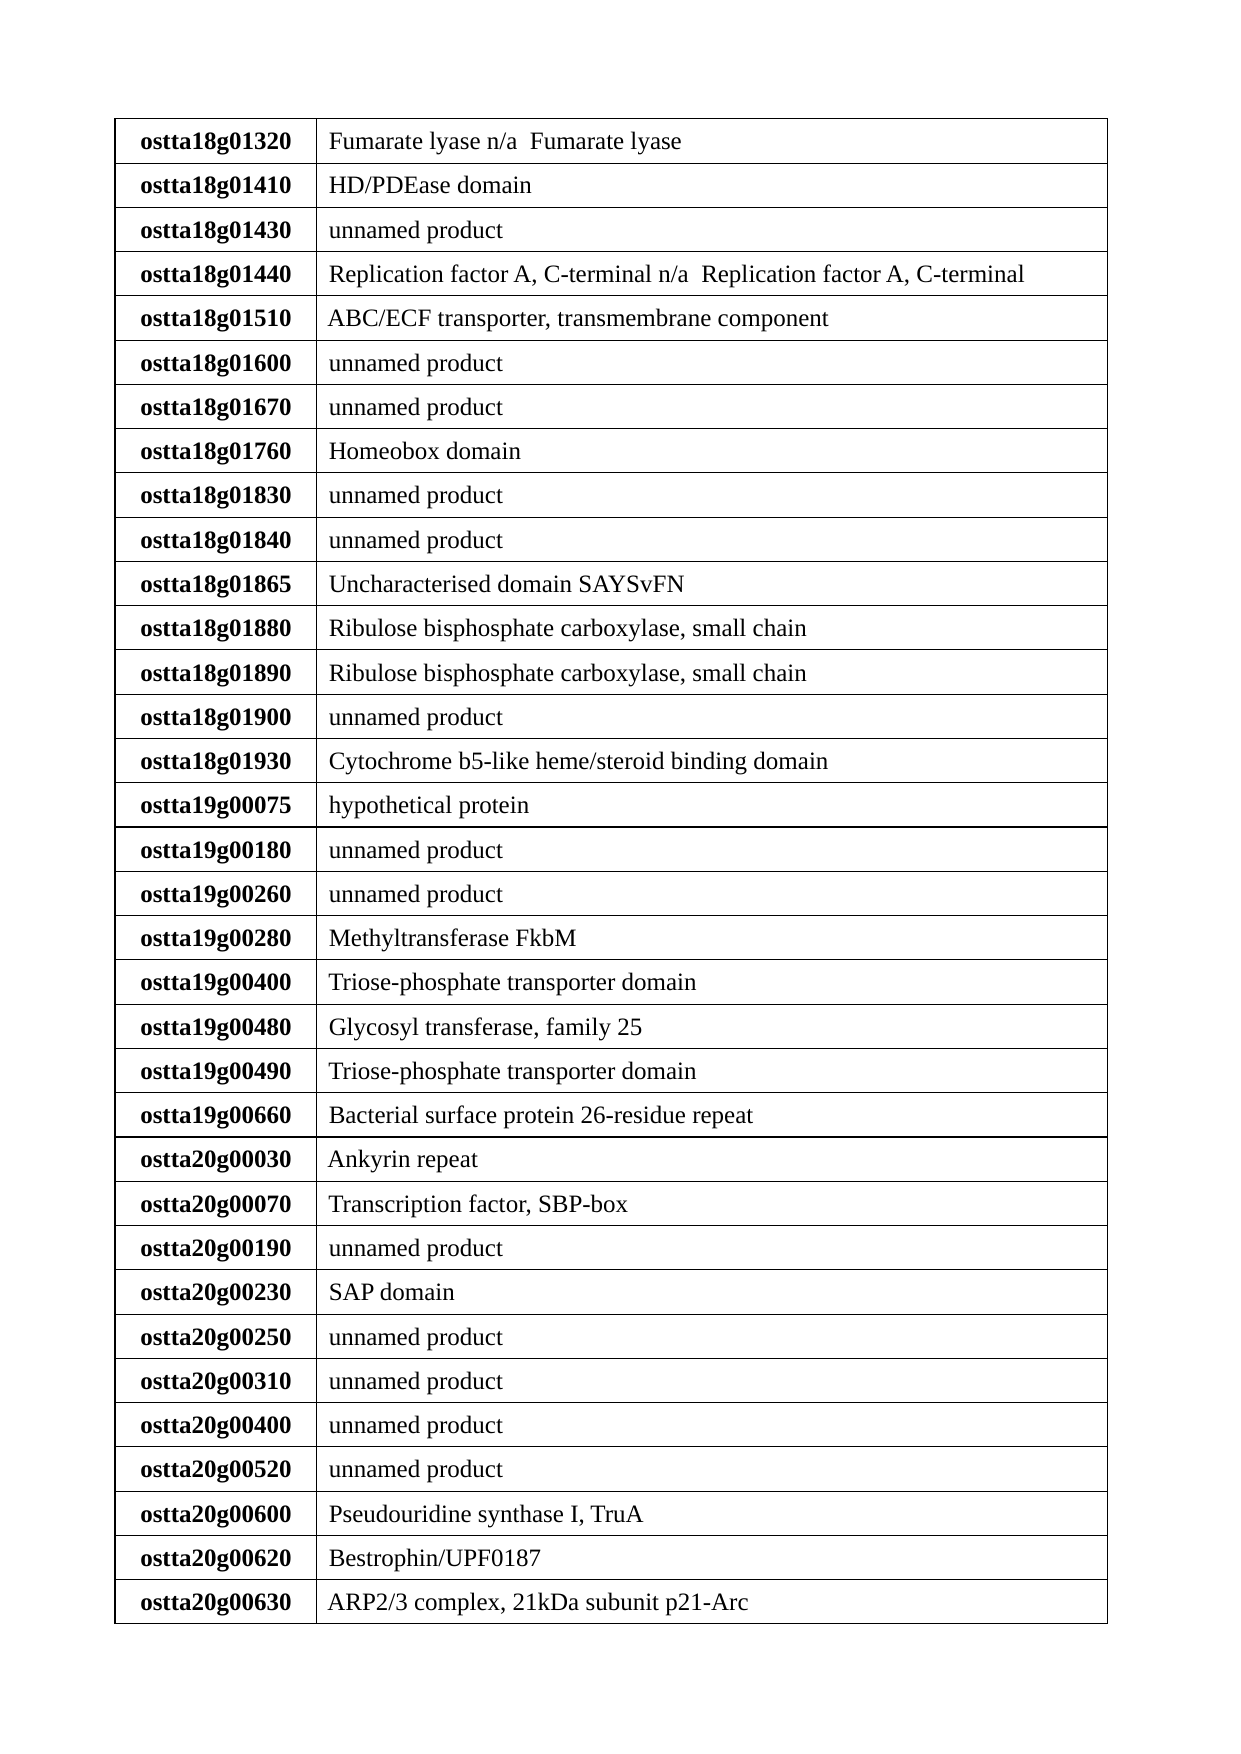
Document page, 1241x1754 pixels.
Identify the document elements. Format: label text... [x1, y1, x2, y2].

table_cell Methyltransferase FkbM [317, 916, 1107, 959]
table_cell ostta18g01930 [116, 739, 316, 782]
table_cell [1108, 1535, 1240, 1579]
table_cell Replication factor A, C-terminal n/a Replication factor A, C-terminal [317, 252, 1107, 295]
table_cell [1108, 959, 1240, 1003]
table_cell Ribulose bisphosphate carboxylase, small chain [317, 606, 1107, 649]
table_cell unnamed product [317, 1226, 1107, 1269]
table_cell ostta20g00630 [116, 1580, 316, 1623]
table_cell [1108, 1136, 1240, 1181]
table_cell Triose-phosphate transporter domain [317, 960, 1107, 1003]
table_cell [1108, 1048, 1240, 1092]
table_cell [1108, 1004, 1240, 1048]
table_cell [1108, 738, 1240, 782]
table_cell ostta18g01410 [116, 164, 316, 207]
table_cell [1108, 384, 1240, 428]
table_cell ostta18g01510 [116, 296, 316, 339]
table_cell Bacterial surface protein 26-residue repeat [317, 1093, 1107, 1136]
table_cell unnamed product [317, 1359, 1107, 1402]
table_cell ostta18g01900 [116, 695, 316, 738]
table_cell unnamed product [317, 872, 1107, 915]
table_cell [1108, 1181, 1240, 1225]
table_cell [1108, 1491, 1240, 1535]
table_cell [1108, 251, 1240, 295]
table_cell ostta19g00180 [116, 828, 316, 871]
table_cell ABC/ECF transporter, transmembrane component [317, 296, 1107, 339]
table_cell [1108, 295, 1240, 339]
table_cell Ankyrin repeat [317, 1138, 1107, 1181]
table_cell [1108, 605, 1240, 649]
table_cell ostta20g00250 [116, 1315, 316, 1358]
table_cell unnamed product [317, 385, 1107, 428]
table_cell [1108, 782, 1240, 826]
table_cell unnamed product [317, 518, 1107, 561]
table_cell ostta18g01840 [116, 518, 316, 561]
table_cell ostta20g00310 [116, 1359, 316, 1402]
table_cell ostta19g00075 [116, 783, 316, 826]
table_cell [1108, 163, 1240, 207]
table_cell [1108, 915, 1240, 959]
table_cell [1108, 826, 1240, 871]
table_cell Pseudouridine synthase I, TruA [317, 1492, 1107, 1535]
table_cell ostta19g00490 [116, 1049, 316, 1092]
table_cell [1108, 561, 1240, 605]
table_cell Transcription factor, SBP-box [317, 1182, 1107, 1225]
table_cell ostta18g01830 [116, 473, 316, 517]
table_cell ostta19g00400 [116, 960, 316, 1003]
table_cell ostta18g01865 [116, 562, 316, 605]
table_cell [1108, 1225, 1240, 1269]
table_cell [1108, 118, 1240, 162]
table_cell Homeobox domain [317, 429, 1107, 472]
table_cell [1108, 207, 1240, 251]
table_cell unnamed product [317, 341, 1107, 384]
table_cell ostta20g00520 [116, 1447, 316, 1491]
table_cell SAP domain [317, 1270, 1107, 1313]
table_cell ostta19g00260 [116, 872, 316, 915]
table_cell ostta18g01320 [116, 119, 316, 162]
table_cell [1108, 428, 1240, 472]
table_cell Bestrophin/UPF0187 [317, 1536, 1107, 1579]
table_cell [1108, 1092, 1240, 1136]
table_cell ostta18g01760 [116, 429, 316, 472]
table_cell ostta19g00480 [116, 1005, 316, 1048]
table_cell unnamed product [317, 1315, 1107, 1358]
table_cell Cytochrome b5-like heme/steroid binding domain [317, 739, 1107, 782]
table_cell unnamed product [317, 828, 1107, 871]
table_cell [1108, 472, 1240, 517]
table_cell ostta20g00620 [116, 1536, 316, 1579]
table_cell ostta18g01670 [116, 385, 316, 428]
table_cell [1108, 871, 1240, 915]
table_cell unnamed product [317, 473, 1107, 517]
table_cell Triose-phosphate transporter domain [317, 1049, 1107, 1092]
table_cell Uncharacterised domain SAYSvFN [317, 562, 1107, 605]
table_cell [1108, 1579, 1240, 1623]
table_cell ostta18g01430 [116, 208, 316, 251]
table_cell ostta20g00190 [116, 1226, 316, 1269]
table_cell ARP2/3 complex, 21kDa subunit p21-Arc [317, 1580, 1107, 1623]
table_cell unnamed product [317, 1403, 1107, 1446]
table_cell [1108, 649, 1240, 694]
table_cell [1108, 340, 1240, 384]
table_cell Fumarate lyase n/a Fumarate lyase [317, 119, 1107, 162]
table_cell hypothetical protein [317, 783, 1107, 826]
table_cell unnamed product [317, 695, 1107, 738]
table_cell ostta20g00030 [116, 1138, 316, 1181]
table_cell ostta18g01600 [116, 341, 316, 384]
table_cell Ribulose bisphosphate carboxylase, small chain [317, 650, 1107, 694]
table_cell [1108, 1402, 1240, 1446]
table_cell HD/PDEase domain [317, 164, 1107, 207]
table_cell [1108, 1358, 1240, 1402]
table_cell ostta18g01440 [116, 252, 316, 295]
table_cell unnamed product [317, 1447, 1107, 1491]
table_cell [1108, 1314, 1240, 1358]
table_cell ostta20g00070 [116, 1182, 316, 1225]
table_cell ostta19g00280 [116, 916, 316, 959]
table_cell ostta19g00660 [116, 1093, 316, 1136]
table_cell Glycosyl transferase, family 25 [317, 1005, 1107, 1048]
table_cell ostta18g01880 [116, 606, 316, 649]
table_cell [1108, 1446, 1240, 1491]
table_cell unnamed product [317, 208, 1107, 251]
table_cell ostta18g01890 [116, 650, 316, 694]
table_cell ostta20g00400 [116, 1403, 316, 1446]
table_cell [1108, 1269, 1240, 1313]
table_cell [1108, 517, 1240, 561]
table_cell [1108, 694, 1240, 738]
table_cell ostta20g00230 [116, 1270, 316, 1313]
table_cell ostta20g00600 [116, 1492, 316, 1535]
